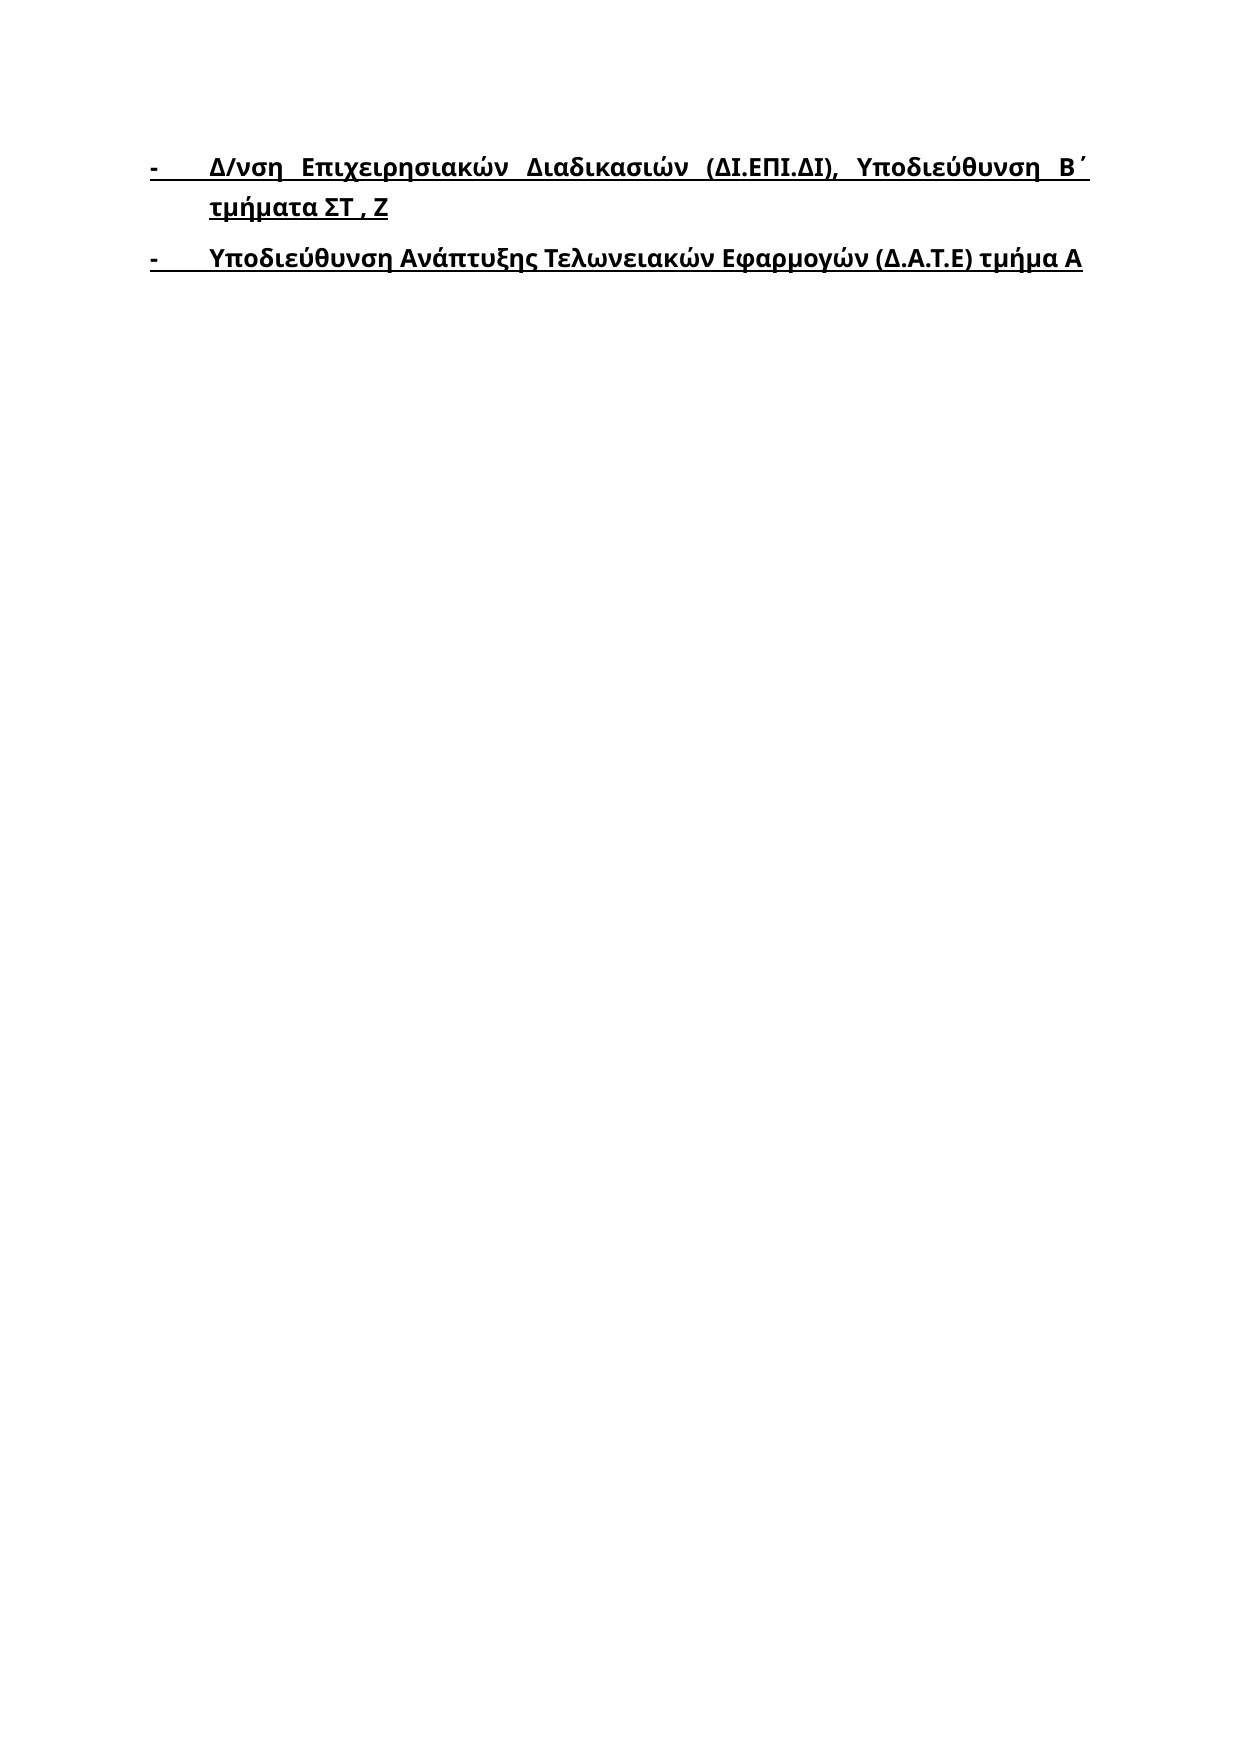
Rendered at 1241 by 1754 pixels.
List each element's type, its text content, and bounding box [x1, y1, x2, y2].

list - Δ/νση Επιχειρησιακών Διαδικασιών (ΔΙ.ΕΠΙ.ΔΙ), Υποδιεύθυνση Β΄ [150, 150, 1090, 179]
list - Υποδιεύθυνση Ανάπτυξης Τελωνειακών Εφαρμογών (Δ.Α.Τ.Ε) τμήμα Α [150, 241, 1090, 275]
list τμήματα ΣΤ , Ζ [150, 181, 1090, 223]
